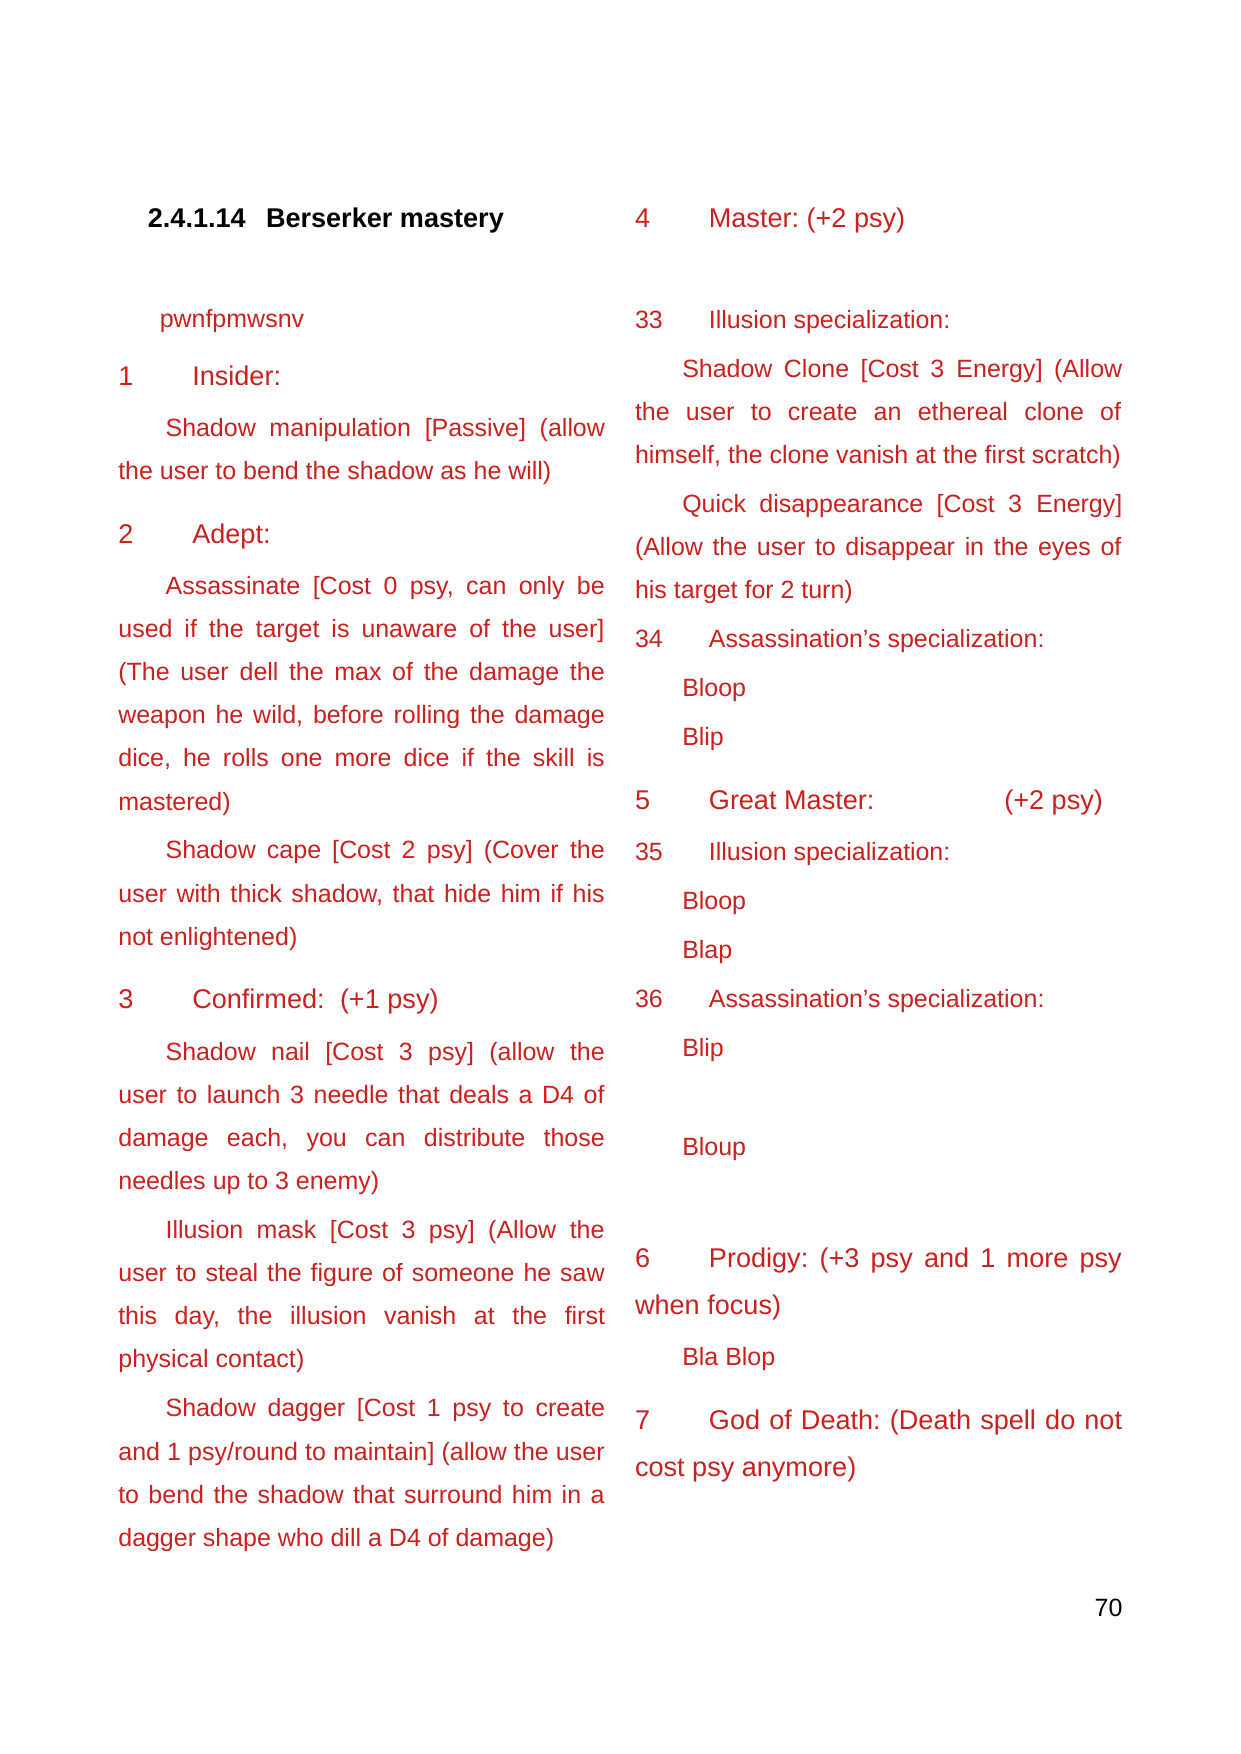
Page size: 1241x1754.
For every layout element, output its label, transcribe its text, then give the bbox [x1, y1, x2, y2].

text Shadow nail [Cost 3 psy] (allow the user to launch 3 needle that deals a D4 of damage each, you can distribute those needles up to 3 enemy) [118, 1036, 605, 1194]
list Illusion specialization: [635, 304, 1122, 333]
subtitle Prodigy: (+3 psy and 1 more psy when focus) [635, 1242, 1122, 1320]
text Shadow manipulation [Passive] (allow the user to bend the shadow as he will) [118, 413, 605, 485]
text Illusion mask [Cost 3 psy] (Allow the user to steal the figure of someone he saw this day, the illusion vanish at the first physical contact) [118, 1215, 605, 1373]
list Assassination’s specialization: [635, 984, 1122, 1013]
list Illusion specialization: [635, 837, 1122, 866]
text Bloop [635, 673, 1122, 702]
text Bloup [635, 1131, 1122, 1160]
text pwnfpmwsnv [118, 304, 605, 333]
text Bla Blop [635, 1342, 1122, 1371]
subtitle Insider: [118, 360, 605, 391]
subtitle Great Master: (+2 psy) [635, 784, 1122, 815]
text Shadow cape [Cost 2 psy] (Cover the user with thick shadow, that hide him if his not enlightened) [118, 836, 605, 951]
text Assassinate [Cost 0 psy, can only be used if the target is unaware of the user] (The user dell the max of the damage the weapon he wild, before rolling the damage dice, he rolls one more dice if the skill is mastered) [118, 571, 605, 815]
text Blap [635, 935, 1122, 964]
subtitle Confirmed: (+1 psy) [118, 983, 605, 1014]
text Shadow Clone [Cost 3 Energy] (Allow the user to create an ethereal clone of himself, the clone vanish at the first scratch) [635, 354, 1122, 469]
text Bloop [635, 886, 1122, 915]
text Quick disappearance [Cost 3 Energy] (Allow the user to disappear in the eyes of his target for 2 turn) [635, 489, 1122, 604]
subtitle God of Death: (Death spell do not cost psy anymore) [635, 1404, 1122, 1482]
text Blip [635, 1033, 1122, 1062]
list Assassination’s specialization: [635, 624, 1122, 653]
text Blip [635, 722, 1122, 751]
subtitle Berserker mastery [118, 202, 605, 234]
text Shadow dagger [Cost 1 psy to create and 1 psy/round to maintain] (allow the user to bend the shadow that surround him in a dagger shape who dill a D4 of damage) [118, 1393, 605, 1551]
subtitle Adept: [118, 518, 605, 549]
subtitle Master: (+2 psy) [635, 202, 1122, 234]
